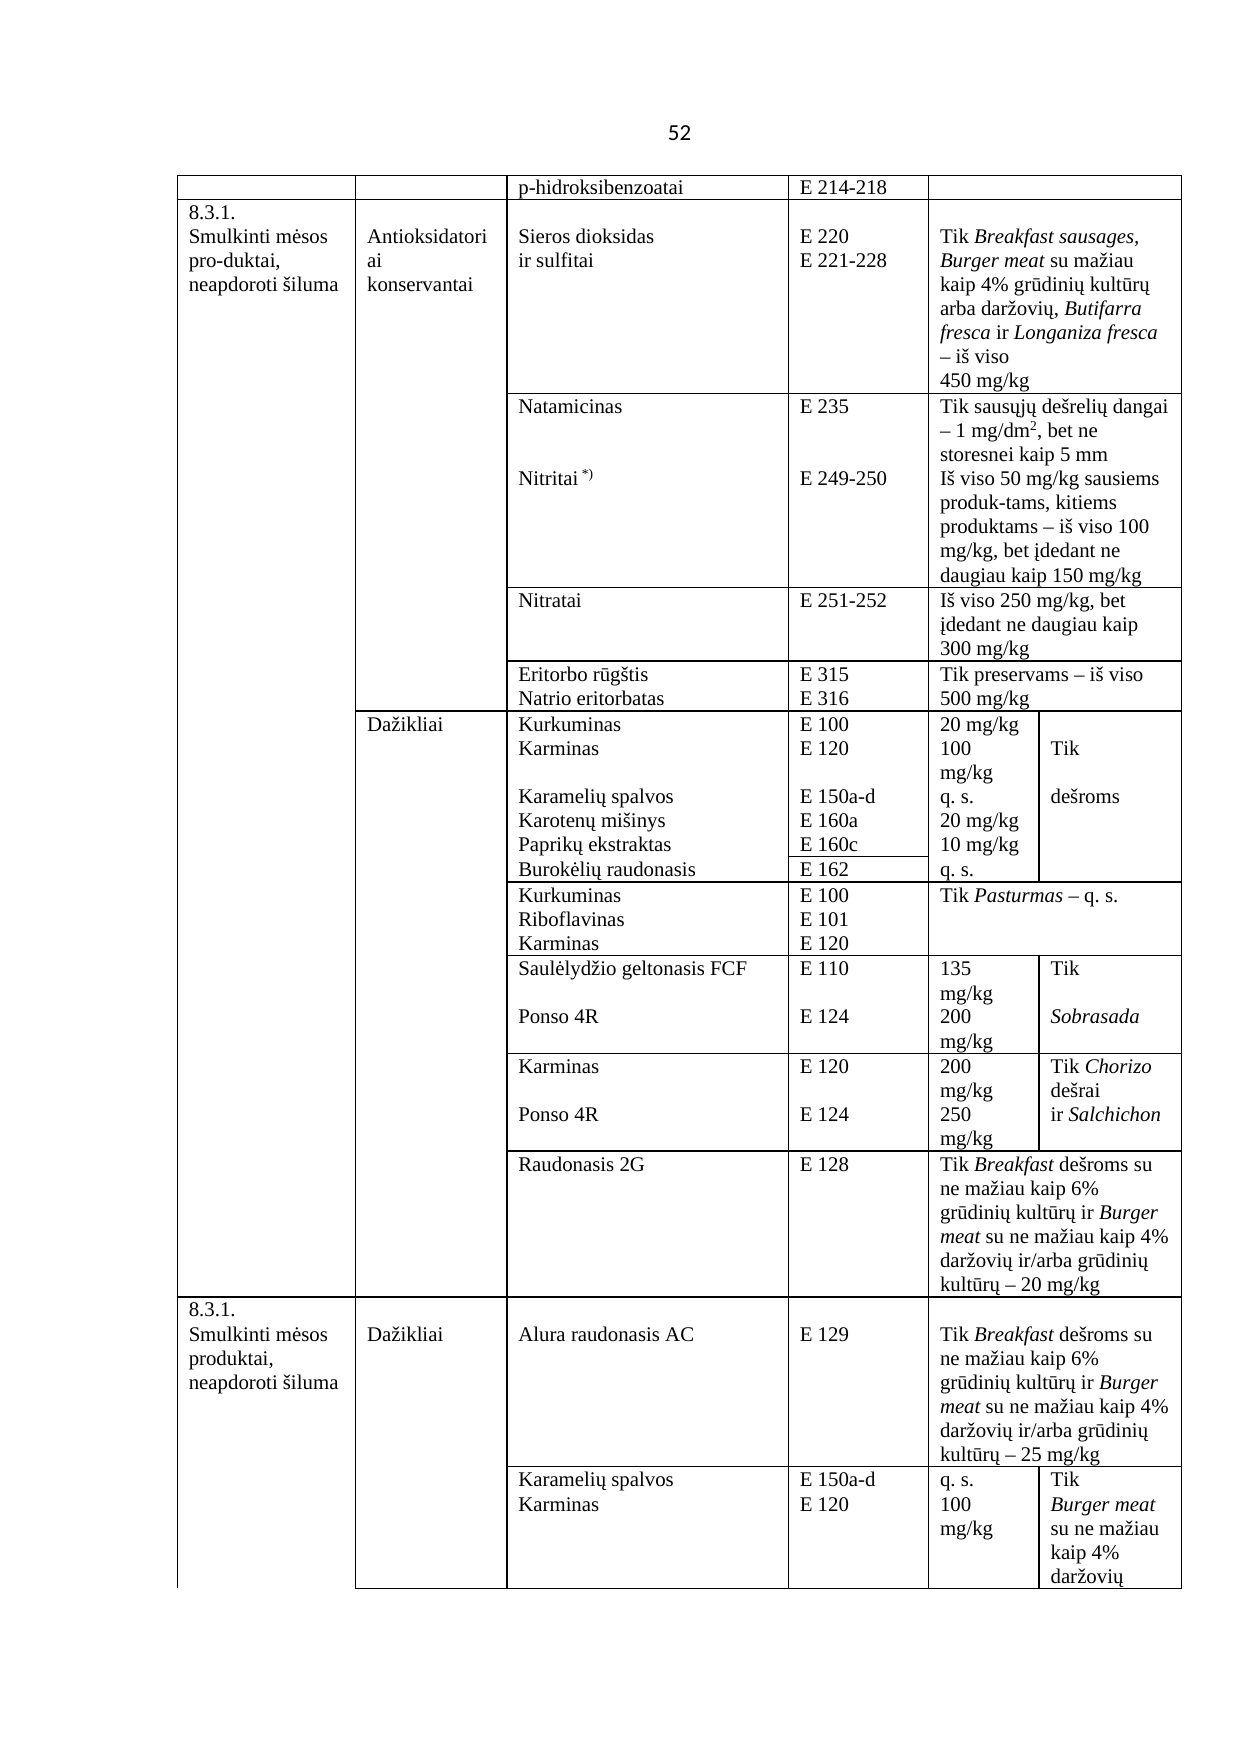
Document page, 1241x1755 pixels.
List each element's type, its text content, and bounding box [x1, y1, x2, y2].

table_cell Riboflavinas [508, 907, 788, 931]
table_cell E 220 E 221-228 [789, 200, 928, 392]
table_cell [929, 931, 1181, 955]
table_cell Sobrasada [1040, 1005, 1181, 1053]
table_cell E 249-250 [789, 466, 928, 587]
table_cell [178, 808, 355, 832]
table_cell Dažikliai [356, 712, 506, 736]
table_cell [929, 176, 1181, 199]
table_cell E 315 [789, 662, 928, 686]
table_cell [356, 736, 506, 784]
table_cell Karotenų mišinys [508, 808, 788, 832]
table_cell [356, 832, 506, 856]
table_cell [178, 1466, 355, 1491]
table_cell Karminas [508, 931, 788, 955]
table_cell [929, 907, 1181, 931]
table_cell [356, 784, 506, 808]
table_cell Burger meat su ne mažiau kaip 4% daržovių [1040, 1491, 1181, 1588]
table_cell 20 mg/kg [929, 808, 1038, 832]
table_cell [178, 1150, 355, 1296]
table_cell 250 mg/kg [929, 1102, 1038, 1150]
table_cell [356, 955, 506, 1004]
table_cell E 235 [789, 394, 928, 466]
table_cell [356, 907, 506, 931]
table_cell [178, 1102, 355, 1150]
table_cell [178, 587, 355, 660]
table_cell Tik [1040, 956, 1181, 1004]
table_cell Raudonasis 2G [508, 1152, 788, 1296]
table_cell [178, 660, 355, 686]
table_cell [178, 907, 355, 931]
table_cell [356, 1150, 506, 1296]
table_cell Karminas [508, 1491, 788, 1588]
table_cell q. s. [929, 856, 1038, 881]
table_cell Karminas [508, 736, 788, 784]
table_cell E 128 [789, 1152, 928, 1296]
table_cell E 124 [789, 1102, 928, 1150]
table_cell [1040, 712, 1181, 736]
table_cell [1040, 832, 1181, 856]
table_cell Tik preservams – iš viso [929, 662, 1181, 686]
table_cell [178, 176, 355, 199]
table_cell Natamicinas [508, 394, 788, 466]
table_cell [356, 587, 506, 660]
table_cell [356, 686, 506, 710]
table_cell E 150a-d [789, 1467, 928, 1491]
table_cell ir Salchichon [1040, 1102, 1181, 1150]
table_cell E 150a-d [789, 784, 928, 808]
table_cell Karamelių spalvos [508, 784, 788, 808]
table_cell E 120 [789, 1054, 928, 1102]
table_cell [356, 881, 506, 907]
table_cell [178, 710, 355, 736]
table_cell [178, 393, 355, 466]
table_cell Paprikų ekstraktas [508, 832, 788, 856]
table_cell E 162 [789, 857, 928, 881]
table_cell E 160c [789, 832, 928, 856]
table_cell Tik Breakfast sausages, Burger meat su mažiau kaip 4% grūdinių kultūrų arba daržovių, Butifarra fresca ir Longaniza fresca – iš viso 450 mg/kg [929, 200, 1181, 392]
table_cell Ponso 4R [508, 1102, 788, 1150]
table_cell [356, 660, 506, 686]
table_cell Tik [1040, 1467, 1181, 1491]
table_cell [178, 1053, 355, 1102]
table_cell [1040, 808, 1181, 832]
table_cell [178, 931, 355, 955]
table_cell E 110 [789, 956, 928, 1004]
table_cell E 120 [789, 736, 928, 784]
table_cell Alura raudonasis AC [508, 1298, 788, 1466]
table_cell Tik Breakfast dešroms su ne mažiau kaip 6% grūdinių kultūrų ir Burger meat su ne mažiau kaip 4% daržovių ir/arba grūdinių kultūrų – 25 mg/kg [929, 1298, 1181, 1466]
table_cell [178, 736, 355, 784]
table_cell [356, 1005, 506, 1053]
table_cell 10 mg/kg [929, 832, 1038, 856]
table_cell Natrio eritorbatas [508, 686, 788, 710]
table_cell E 120 [789, 931, 928, 955]
table_cell Tik [1040, 736, 1181, 784]
table_cell [356, 931, 506, 955]
table_cell 200 mg/kg [929, 1005, 1038, 1053]
table_cell Kurkuminas [508, 712, 788, 736]
table_cell [356, 466, 506, 587]
table_cell Dažikliai [356, 1298, 506, 1466]
table_cell E 129 [789, 1298, 928, 1466]
table_cell E 100 [789, 883, 928, 907]
table_cell [356, 808, 506, 832]
table_cell [178, 1491, 355, 1588]
table_cell [178, 784, 355, 808]
table_cell Karminas [508, 1054, 788, 1102]
table_cell Ponso 4R [508, 1005, 788, 1053]
table_cell [356, 176, 506, 199]
table_cell Iš viso 250 mg/kg, bet įdedant ne daugiau kaip 300 mg/kg [929, 588, 1181, 660]
table_cell Tik Pasturmas – q. s. [929, 883, 1181, 907]
table_cell 200 mg/kg [929, 1054, 1038, 1102]
table_cell p-hidroksibenzoatai [508, 176, 788, 199]
table_cell Nitratai [508, 588, 788, 660]
table_cell 100 mg/kg [929, 736, 1038, 784]
table_cell Saulėlydžio geltonasis FCF [508, 956, 788, 1004]
table_cell [178, 856, 355, 881]
table_cell [178, 881, 355, 907]
table_cell [356, 393, 506, 466]
table_cell E 120 [789, 1491, 928, 1588]
table_cell q. s. [929, 1467, 1038, 1491]
table_cell [356, 1466, 506, 1491]
table_cell [356, 1491, 506, 1588]
table_cell dešroms [1040, 784, 1181, 808]
table_cell E 100 [789, 712, 928, 736]
table_cell Antioksidatoriai konservantai [356, 200, 506, 392]
table_cell Tik Breakfast dešroms su ne mažiau kaip 6% grūdinių kultūrų ir Burger meat su ne mažiau kaip 4% daržovių ir/arba grūdinių kultūrų – 20 mg/kg [929, 1152, 1181, 1296]
table_cell 20 mg/kg [929, 712, 1038, 736]
table_cell 135 mg/kg [929, 956, 1038, 1004]
table_cell q. s. [929, 784, 1038, 808]
table_cell Nitritai *) [508, 466, 788, 587]
table_cell 500 mg/kg [929, 686, 1181, 710]
table_cell [1040, 856, 1181, 881]
table_cell E 316 [789, 686, 928, 710]
table_cell [356, 856, 506, 881]
table_cell [178, 832, 355, 856]
table_cell Iš viso 50 mg/kg sausiems produk-tams, kitiems produktams – iš viso 100 mg/kg, bet įdedant ne daugiau kaip 150 mg/kg [929, 466, 1181, 587]
table_cell Tik sausųjų dešrelių dangai – 1 mg/dm2, bet ne storesnei kaip 5 mm [929, 394, 1181, 466]
table_cell [178, 1005, 355, 1053]
table_cell [178, 686, 355, 710]
table_cell E 101 [789, 907, 928, 931]
table_cell [356, 1053, 506, 1102]
table_cell [356, 1102, 506, 1150]
table_cell Kurkuminas [508, 883, 788, 907]
table_cell 8.3.1. Smulkinti mėsos produktai, neapdoroti šiluma [178, 1298, 355, 1466]
table_cell 100 mg/kg [929, 1491, 1038, 1588]
table_cell E 160a [789, 808, 928, 832]
table_cell Sieros dioksidas ir sulfitai [508, 200, 788, 392]
table_cell [178, 466, 355, 587]
table_cell E 251-252 [789, 588, 928, 660]
table_cell [178, 955, 355, 1004]
table_cell Karamelių spalvos [508, 1467, 788, 1491]
table_cell E 124 [789, 1005, 928, 1053]
table_cell Eritorbo rūgštis [508, 662, 788, 686]
table_cell 8.3.1. Smulkinti mėsos pro-duktai, neapdoroti šiluma [178, 200, 355, 392]
table_cell Burokėlių raudonasis [508, 856, 788, 881]
table_cell Tik Chorizo dešrai [1040, 1054, 1181, 1102]
table_cell E 214-218 [789, 176, 928, 199]
